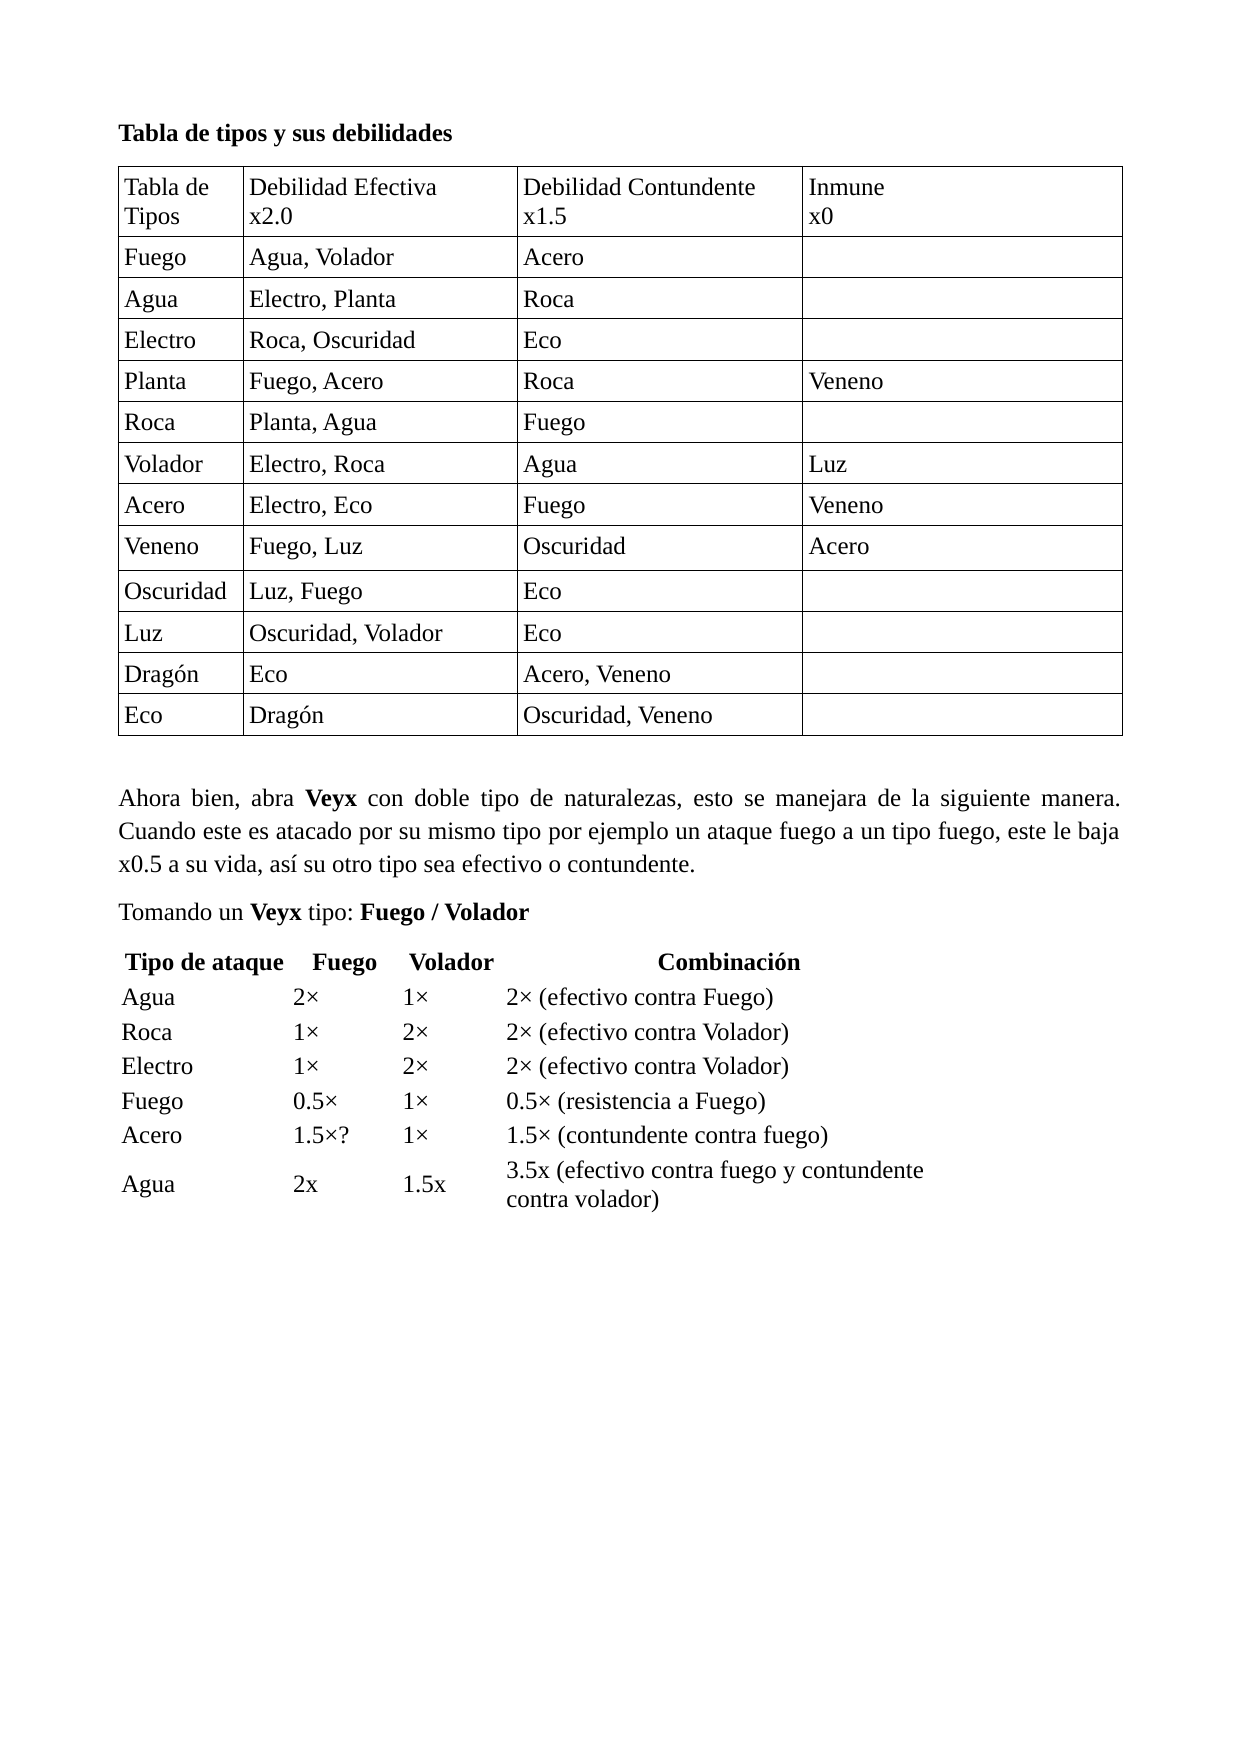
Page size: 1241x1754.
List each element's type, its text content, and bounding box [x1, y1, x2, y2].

table_cell Roca [119, 402, 243, 442]
table_cell [803, 237, 1122, 277]
table_cell 1.5x [399, 1152, 503, 1215]
table_cell 0.5× [290, 1083, 399, 1117]
table_header Debilidad Contundente x1.5 [518, 167, 802, 236]
text Tomando un Veyx tipo: Fuego / Volador [118, 897, 1122, 926]
table_cell Agua, Volador [244, 237, 517, 277]
table_header Inmune x0 [803, 167, 1122, 236]
table_header Volador [399, 945, 503, 979]
table_cell 1.5× (contundente contra fuego) [503, 1118, 955, 1152]
table_cell Oscuridad, Veneno [518, 694, 802, 734]
table_cell [803, 278, 1122, 318]
table_header Tipo de ataque [118, 945, 290, 979]
table_header Fuego [290, 945, 399, 979]
table_cell Oscuridad, Volador [244, 612, 517, 652]
table_cell 2× (efectivo contra Volador) [503, 1014, 955, 1048]
table_cell Agua [118, 979, 290, 1014]
table_cell 2× [290, 979, 399, 1014]
table_cell Dragón [119, 653, 243, 693]
table_cell Agua [518, 443, 802, 483]
table_cell Eco [119, 694, 243, 734]
table_cell 2× (efectivo contra Fuego) [503, 979, 955, 1014]
table_cell 1× [290, 1014, 399, 1048]
table_cell [803, 571, 1122, 611]
table_cell Volador [119, 443, 243, 483]
table_cell Electro [119, 319, 243, 359]
text Tabla de tipos y sus debilidades [118, 118, 1122, 147]
table_cell 1.5×? [290, 1118, 399, 1152]
table_cell Acero [118, 1118, 290, 1152]
table_cell Luz, Fuego [244, 571, 517, 611]
table_cell Roca [518, 278, 802, 318]
table_cell Eco [518, 571, 802, 611]
table_cell [803, 319, 1122, 359]
table_cell Acero [803, 526, 1122, 569]
table_cell Acero [518, 237, 802, 277]
table_cell [803, 402, 1122, 442]
table_cell 2× [399, 1014, 503, 1048]
table_cell 1× [399, 1083, 503, 1117]
table_cell 2× (efectivo contra Volador) [503, 1048, 955, 1083]
table_cell 1× [399, 979, 503, 1014]
table_cell [803, 612, 1122, 652]
table_header Debilidad Efectiva x2.0 [244, 167, 517, 236]
table_cell [803, 653, 1122, 693]
table_cell Electro, Roca [244, 443, 517, 483]
table_cell Fuego [118, 1083, 290, 1117]
table_cell Electro, Planta [244, 278, 517, 318]
table_cell Acero, Veneno [518, 653, 802, 693]
table_cell 1× [399, 1118, 503, 1152]
table_cell 2× [399, 1048, 503, 1083]
table_header Tabla de Tipos [119, 167, 243, 236]
table_cell Roca, Oscuridad [244, 319, 517, 359]
table_cell Luz [803, 443, 1122, 483]
table_cell Fuego [119, 237, 243, 277]
table_cell Fuego, Acero [244, 361, 517, 401]
table_cell Acero [119, 484, 243, 524]
table_cell Planta [119, 361, 243, 401]
table_cell Electro, Eco [244, 484, 517, 524]
table_cell Oscuridad [518, 526, 802, 569]
table_cell Eco [518, 612, 802, 652]
table_cell Planta, Agua [244, 402, 517, 442]
text Ahora bien, abra Veyx con doble tipo de naturalezas, esto se manejara de la siguiente manera. Cuando este es atacado por su mismo tipo por ejemplo un ataque fuego a un tipo fuego, este le baja x0.5 a su vida, así su otro tipo sea efectivo o contundente. [118, 783, 1122, 878]
table_cell Eco [244, 653, 517, 693]
table_cell Oscuridad [119, 571, 243, 611]
table_cell Agua [119, 278, 243, 318]
table_cell Roca [118, 1014, 290, 1048]
table_cell Roca [518, 361, 802, 401]
table_cell 0.5× (resistencia a Fuego) [503, 1083, 955, 1117]
table_cell Agua [118, 1152, 290, 1215]
table_cell Veneno [119, 526, 243, 569]
table_cell 2x [290, 1152, 399, 1215]
table_cell Eco [518, 319, 802, 359]
table_cell 3.5x (efectivo contra fuego y contundente contra volador) [503, 1152, 955, 1215]
table_cell Fuego [518, 484, 802, 524]
table_header Combinación [503, 945, 955, 979]
table_cell Electro [118, 1048, 290, 1083]
table_cell Fuego, Luz [244, 526, 517, 569]
table_cell Dragón [244, 694, 517, 734]
table_cell Veneno [803, 484, 1122, 524]
table_cell Fuego [518, 402, 802, 442]
table_cell [803, 694, 1122, 734]
table_cell Luz [119, 612, 243, 652]
table_cell 1× [290, 1048, 399, 1083]
table_cell Veneno [803, 361, 1122, 401]
